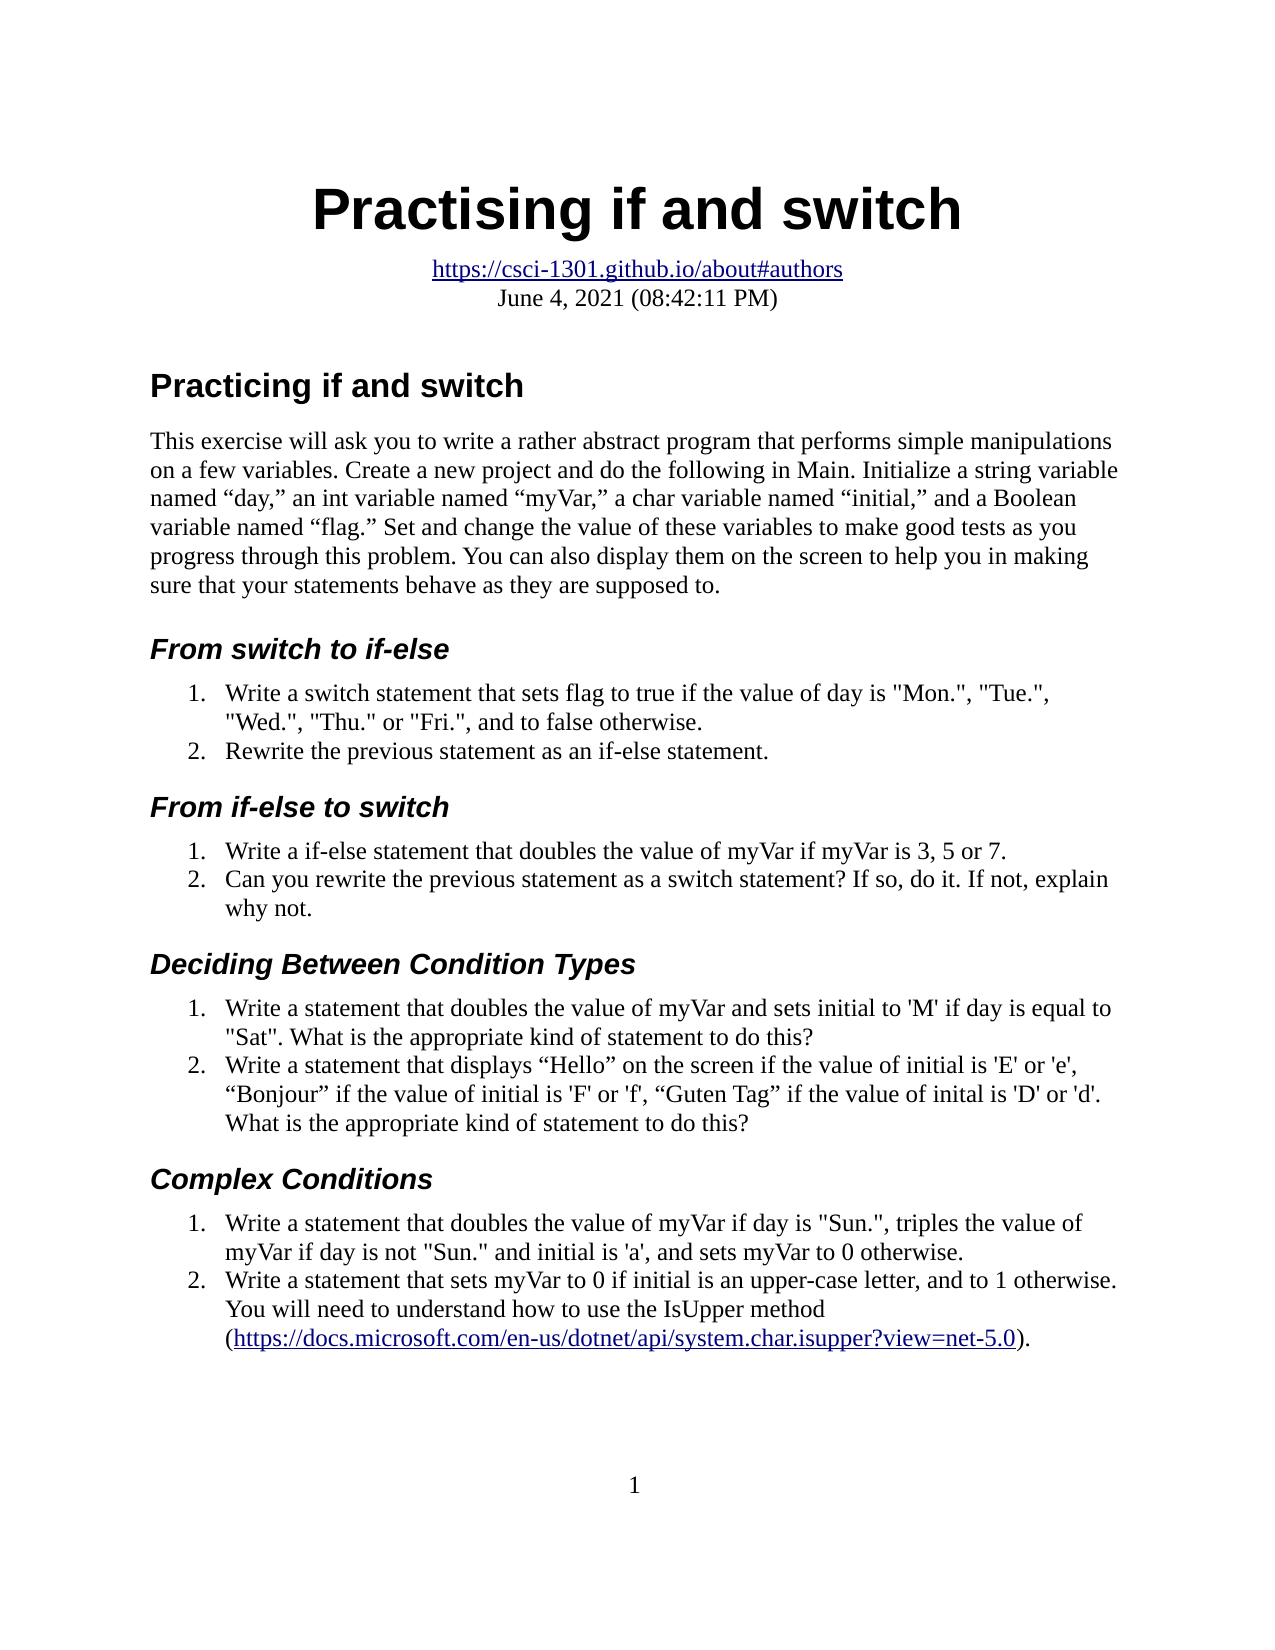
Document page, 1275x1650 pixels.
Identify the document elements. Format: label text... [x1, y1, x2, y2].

text https://csci-1301.github.io/about#authors [150, 254, 1125, 283]
list Can you rewrite the previous statement as a switch statement? If so, do it. If not, explain why not. [187, 864, 1125, 922]
list Write a if-else statement that doubles the value of myVar if myVar is 3, 5 or 7. [187, 836, 1125, 864]
text This exercise will ask you to write a rather abstract program that performs simple manipulations on a few variables. Create a new project and do the following in Main. Initialize a string variable named “day,” an int variable named “myVar,” a char variable named “initial,” and a Boolean variable named “flag.” Set and change the value of these variables to make good tests as you progress through this problem. You can also display them on the screen to help you in making sure that your statements behave as they are supposed to. [150, 426, 1125, 598]
subtitle Practicing if and switch [150, 366, 1125, 404]
list Write a statement that displays “Hello” on the screen if the value of initial is 'E' or 'e', “Bonjour” if the value of initial is 'F' or 'f', “Guten Tag” if the value of inital is 'D' or 'd'. What is the appropriate kind of statement to do this? [187, 1051, 1125, 1137]
subtitle Complex Conditions [150, 1162, 1125, 1195]
text June 4, 2021 (08:42:11 PM) [150, 283, 1125, 312]
subtitle From if-else to switch [150, 790, 1125, 823]
list Write a statement that doubles the value of myVar if day is "Sun.", triples the value of myVar if day is not "Sun." and initial is 'a', and sets myVar to 0 otherwise. [187, 1208, 1125, 1265]
subtitle Deciding Between Condition Types [150, 947, 1125, 981]
subtitle From switch to if-else [150, 632, 1125, 666]
list Write a statement that doubles the value of myVar and sets initial to 'M' if day is equal to "Sat". What is the appropriate kind of statement to do this? [187, 993, 1125, 1051]
list Write a statement that sets myVar to 0 if initial is an upper-case letter, and to 1 otherwise. You will need to understand how to use the IsUpper method (https://docs.microsoft.com/en-us/dotnet/api/system.char.isupper?view=net-5.0). [187, 1265, 1125, 1352]
list Write a switch statement that sets flag to true if the value of day is "Mon.", "Tue.", "Wed.", "Thu." or "Fri.", and to false otherwise. [187, 678, 1125, 736]
title Practising if and switch [150, 175, 1125, 242]
list Rewrite the previous statement as an if-else statement. [187, 736, 1125, 765]
